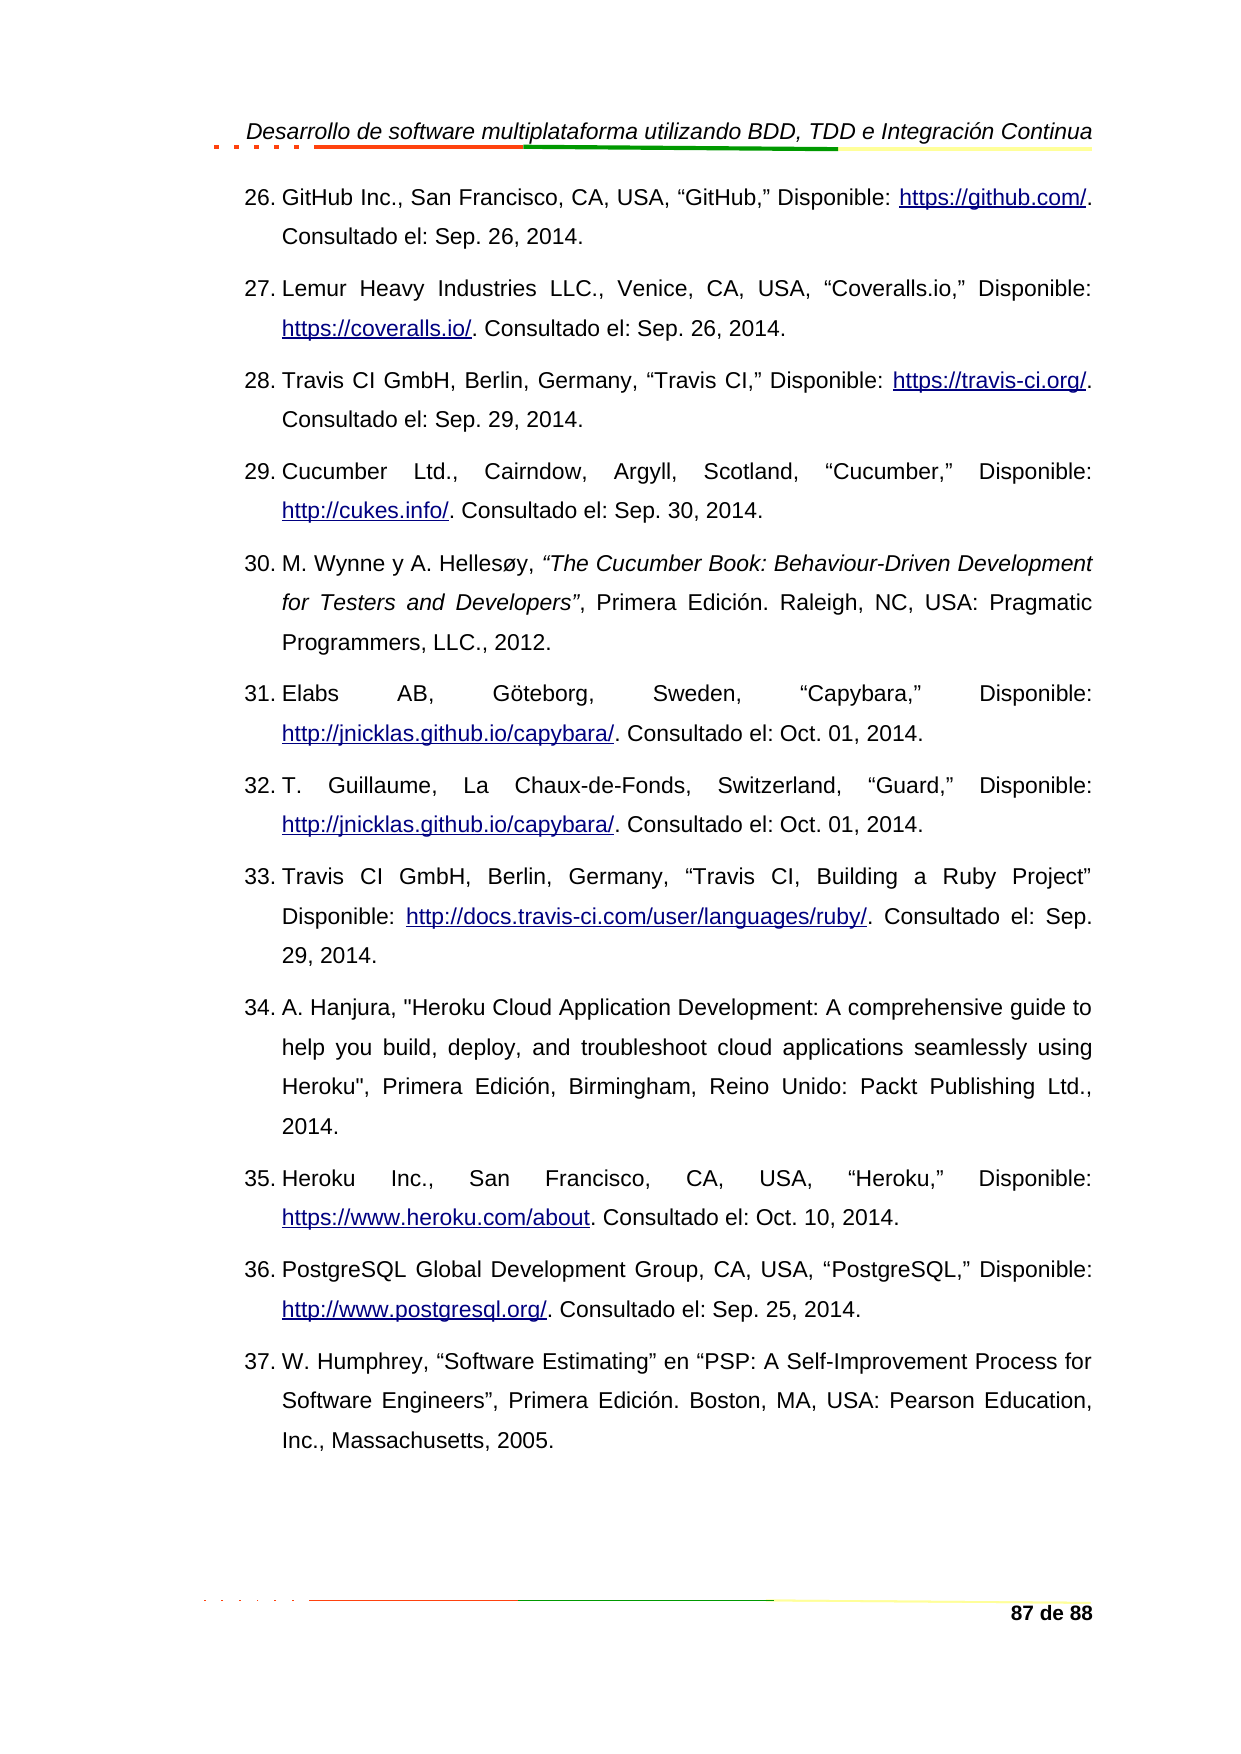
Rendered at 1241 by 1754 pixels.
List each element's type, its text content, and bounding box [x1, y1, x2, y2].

subtitle Cucumber Ltd., Cairndow, Argyll, Scotland, “Cucumber,” Disponible: http://cukes.info/. Consultado el: Sep. 30, 2014. [244, 458, 1093, 524]
subtitle W. Humphrey, “Software Estimating” en “PSP: A Self-Improvement Process for Software Engineers”, Primera Edición. Boston, MA, USA: Pearson Education, Inc., Massachusetts, 2005. [244, 1348, 1093, 1453]
subtitle T. Guillaume, La Chaux-de-Fonds, Switzerland, “Guard,” Disponible: http://jnicklas.github.io/capybara/. Consultado el: Oct. 01, 2014. [244, 772, 1093, 838]
subtitle M. Wynne y A. Hellesøy, “The Cucumber Book: Behaviour-Driven Development for Testers and Developers”, Primera Edición. Raleigh, NC, USA: Pragmatic Programmers, LLC., 2012. [244, 549, 1093, 655]
subtitle A. Hanjura, "Heroku Cloud Application Development: A comprehensive guide to help you build, deploy, and troubleshoot cloud applications seamlessly using Heroku", Primera Edición, Birmingham, Reino Unido: Packt Publishing Ltd., 2014. [244, 994, 1093, 1139]
subtitle Lemur Heavy Industries LLC., Venice, CA, USA, “Coveralls.io,” Disponible: https://coveralls.io/. Consultado el: Sep. 26, 2014. [244, 275, 1093, 341]
subtitle Travis CI GmbH, Berlin, Germany, “Travis CI,” Disponible: https://travis-ci.org/. Consultado el: Sep. 29, 2014. [244, 367, 1093, 432]
subtitle Travis CI GmbH, Berlin, Germany, “Travis CI, Building a Ruby Project” Disponible: http://docs.travis-ci.com/user/languages/ruby/. Consultado el: Sep. 29, 2014. [244, 863, 1093, 969]
subtitle Heroku Inc., San Francisco, CA, USA, “Heroku,” Disponible: https://www.heroku.com/about. Consultado el: Oct. 10, 2014. [244, 1165, 1093, 1231]
subtitle GitHub Inc., San Francisco, CA, USA, “GitHub,” Disponible: https://github.com/. Consultado el: Sep. 26, 2014. [244, 184, 1093, 249]
subtitle Elabs AB, Göteborg, Sweden, “Capybara,” Disponible: http://jnicklas.github.io/capybara/. Consultado el: Oct. 01, 2014. [244, 680, 1093, 746]
subtitle PostgreSQL Global Development Group, CA, USA, “PostgreSQL,” Disponible: http://www.postgresql.org/. Consultado el: Sep. 25, 2014. [244, 1256, 1093, 1322]
